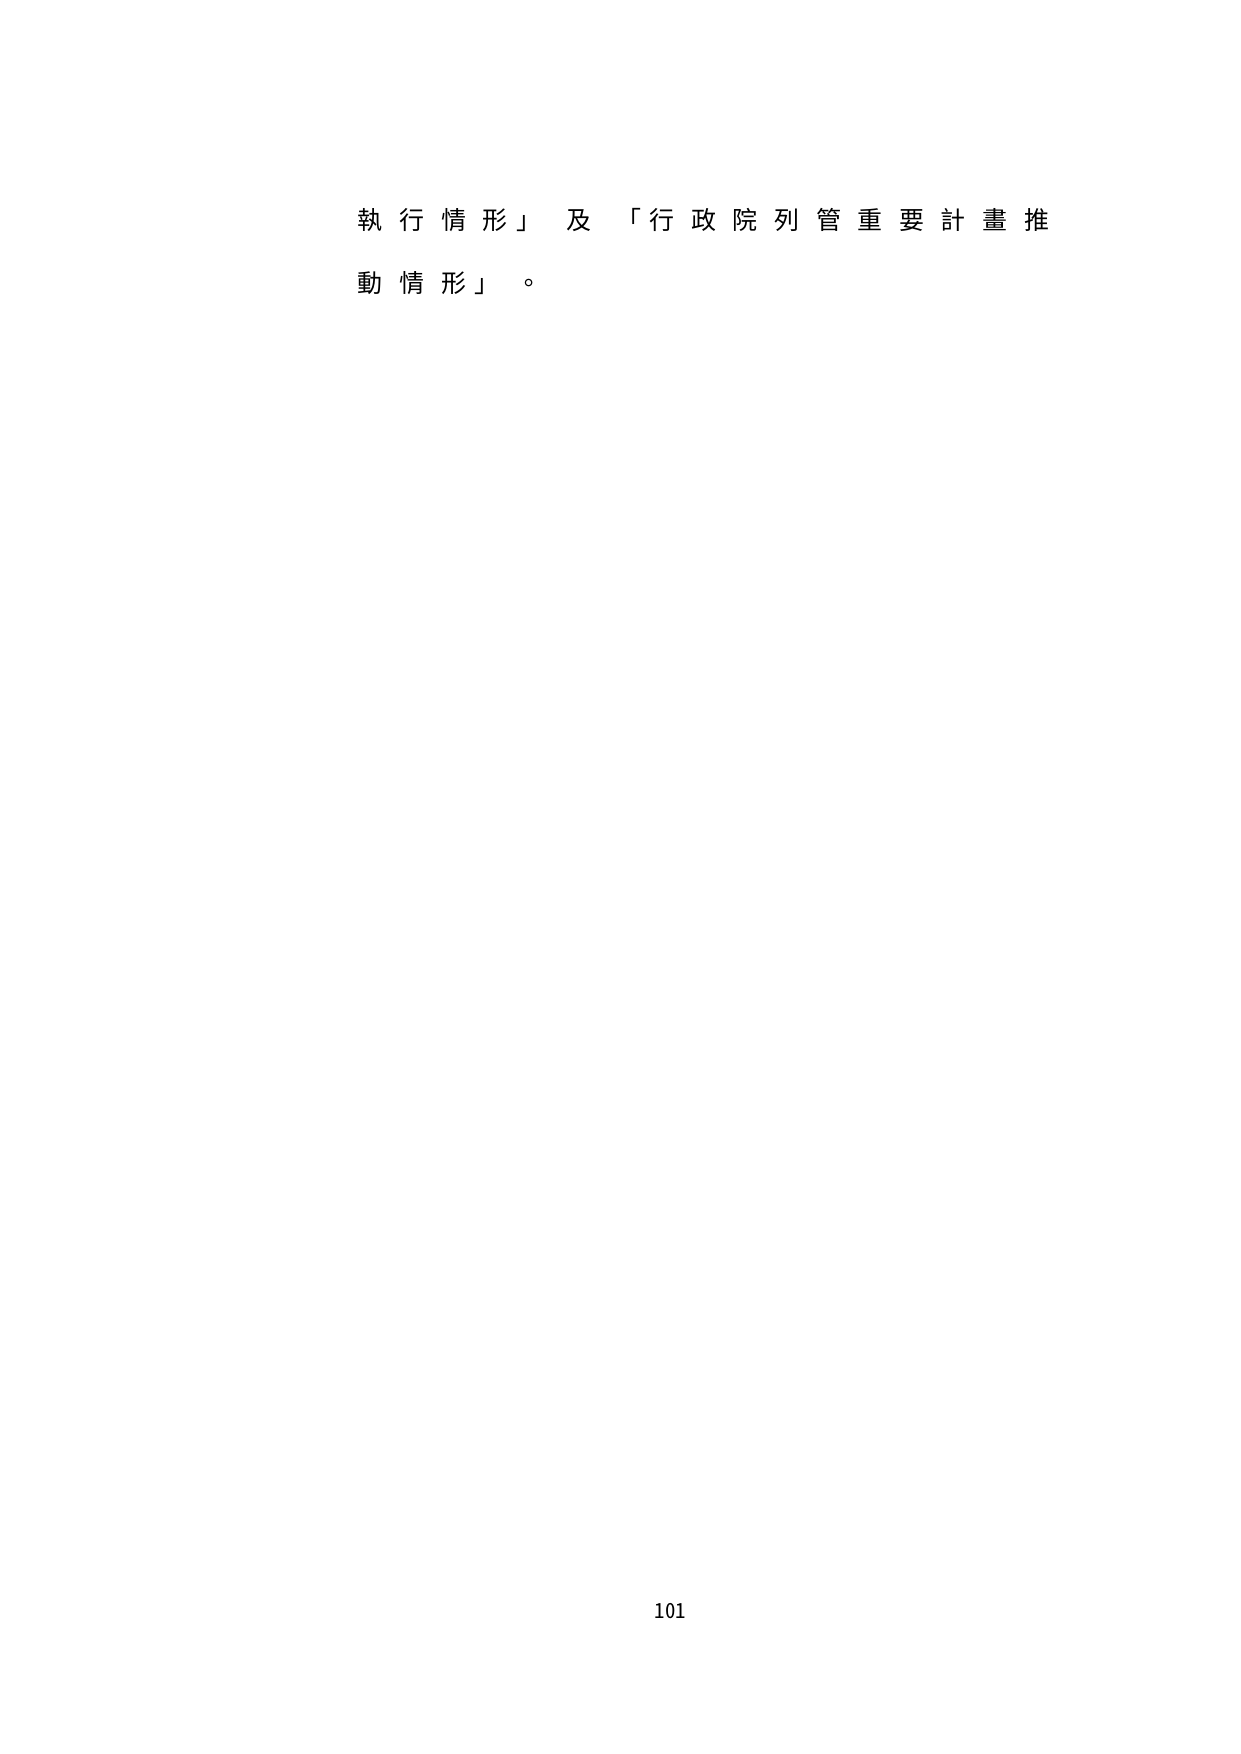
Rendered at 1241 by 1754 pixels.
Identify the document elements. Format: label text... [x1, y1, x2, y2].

text 執行情形」及「行政院列管重要計畫推動情形」。 [183, 177, 1058, 302]
